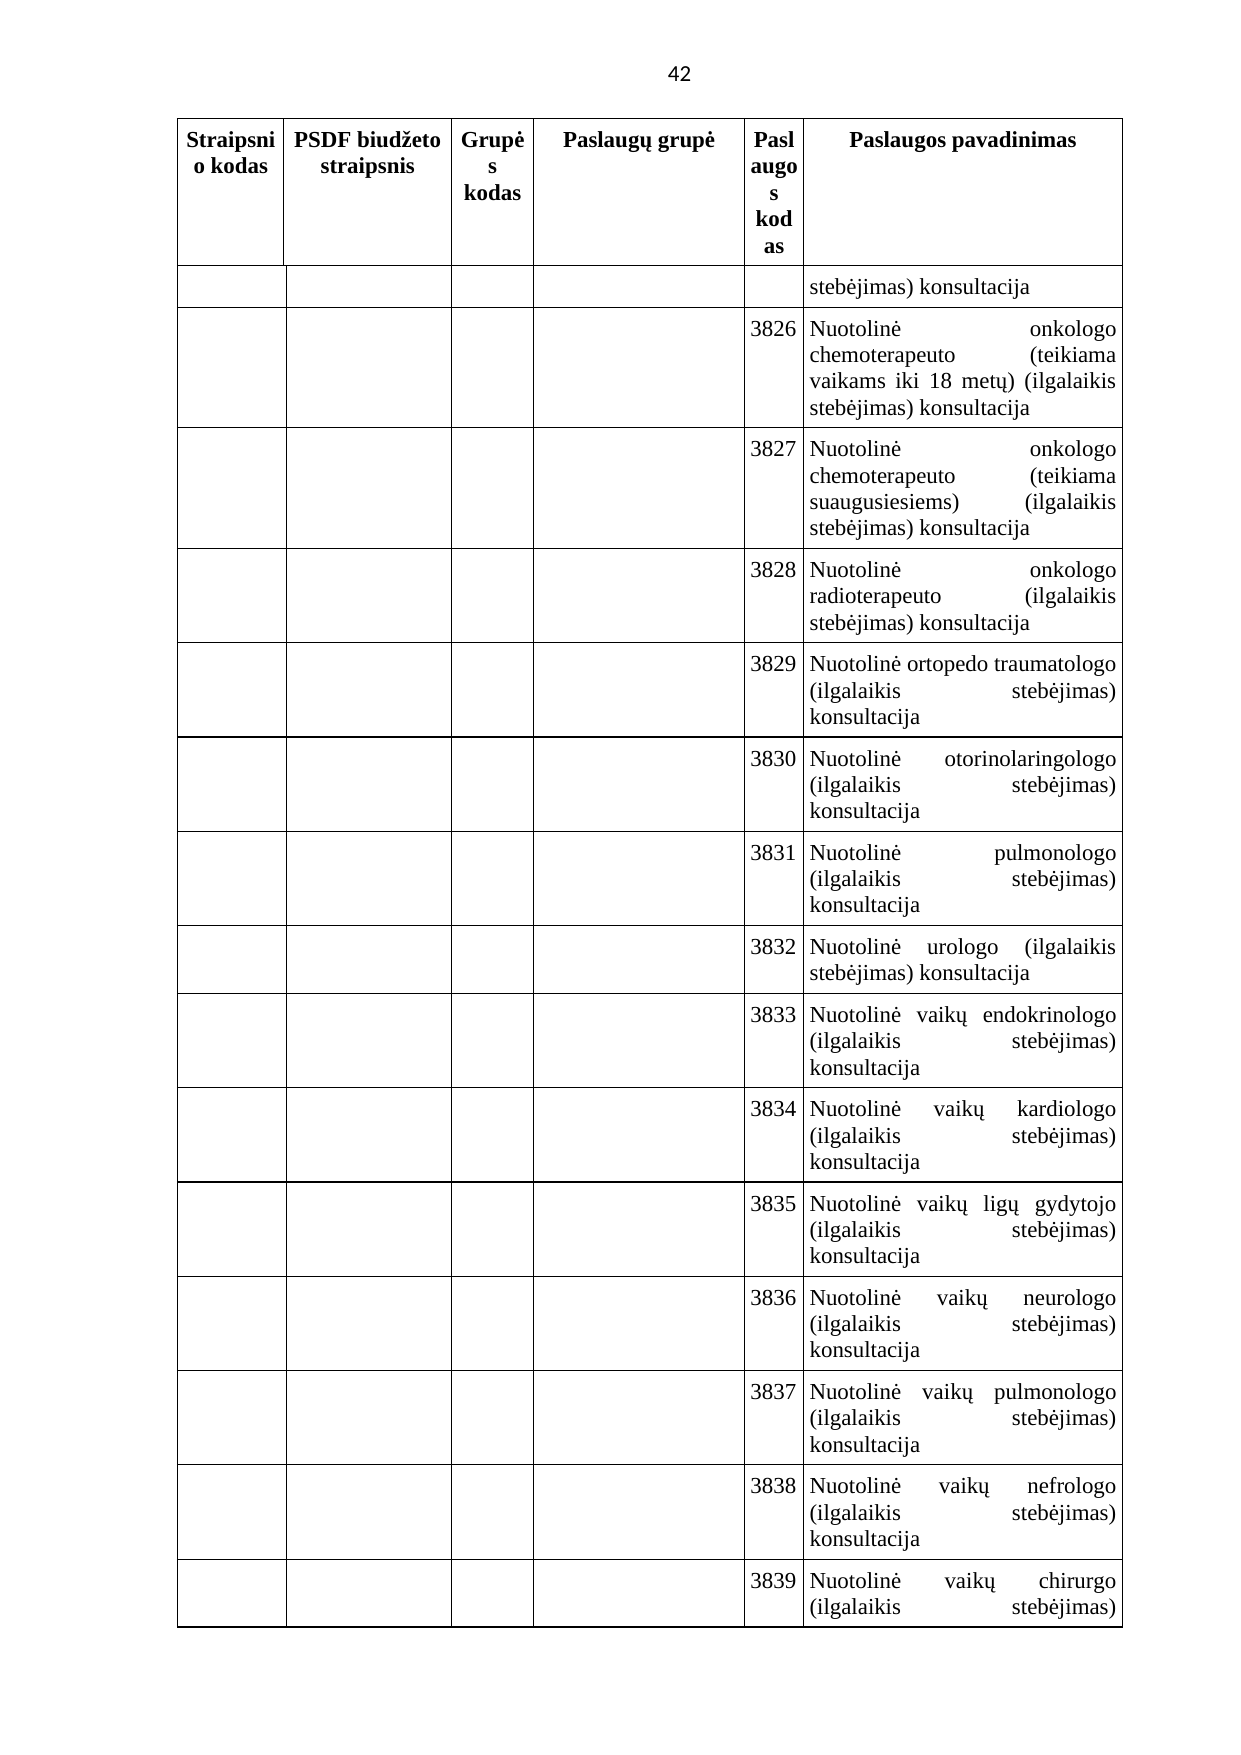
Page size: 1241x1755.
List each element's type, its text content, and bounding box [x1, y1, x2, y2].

table_cell 3839 [745, 1560, 803, 1626]
table_cell [178, 308, 286, 427]
table_cell [287, 308, 451, 427]
table_header Paslaugos pavadinimas [804, 119, 1122, 265]
table_cell [287, 994, 451, 1087]
table_header PSDF biudžeto straipsnis [284, 119, 451, 265]
table_cell 3834 [745, 1088, 803, 1181]
table_cell [534, 1277, 744, 1370]
table_cell [178, 428, 286, 548]
table_cell 3833 [745, 994, 803, 1087]
table_cell 3827 [745, 428, 803, 548]
table_cell [452, 832, 533, 925]
table_cell 3837 [745, 1371, 803, 1464]
table_cell [534, 266, 744, 307]
table_cell [287, 1465, 451, 1558]
table_cell Nuotolinė onkologo radioterapeuto (ilgalaikis stebėjimas) konsultacija [804, 549, 1122, 642]
table_cell Nuotolinė otorinolaringologo (ilgalaikis stebėjimas) konsultacija [804, 738, 1122, 831]
table_cell [452, 308, 533, 427]
table_cell 3826 [745, 308, 803, 427]
table_cell [287, 549, 451, 642]
table_cell [287, 1088, 451, 1181]
table_cell [452, 1277, 533, 1370]
table_cell [452, 1465, 533, 1558]
table_cell [452, 549, 533, 642]
table_cell 3835 [745, 1183, 803, 1276]
table_cell [178, 1183, 286, 1276]
table_cell [452, 738, 533, 831]
table_cell [287, 428, 451, 548]
table_cell Nuotolinė vaikų neurologo (ilgalaikis stebėjimas) konsultacija [804, 1277, 1122, 1370]
table_cell [178, 926, 286, 993]
table_cell Nuotolinė urologo (ilgalaikis stebėjimas) konsultacija [804, 926, 1122, 993]
table_cell [178, 643, 286, 736]
table_cell [287, 926, 451, 993]
table_cell [287, 1183, 451, 1276]
table_cell [452, 994, 533, 1087]
table_cell [534, 1088, 744, 1181]
table_cell [452, 1183, 533, 1276]
table_cell [452, 926, 533, 993]
table_cell Nuotolinė vaikų nefrologo (ilgalaikis stebėjimas) konsultacija [804, 1465, 1122, 1558]
table_cell 3828 [745, 549, 803, 642]
table_cell [534, 1560, 744, 1626]
table_cell [452, 643, 533, 736]
table_cell [452, 266, 533, 307]
table_cell [178, 1088, 286, 1181]
table_header Paslaugos kodas [745, 119, 803, 265]
table_cell [287, 1371, 451, 1464]
table_cell [287, 266, 451, 307]
table_cell [287, 1277, 451, 1370]
table_cell [534, 994, 744, 1087]
table_cell [178, 549, 286, 642]
table_cell 3829 [745, 643, 803, 736]
table_cell [178, 1371, 286, 1464]
table_cell [534, 428, 744, 548]
table_cell Nuotolinė vaikų pulmonologo (ilgalaikis stebėjimas) konsultacija [804, 1371, 1122, 1464]
table_cell Nuotolinė vaikų chirurgo (ilgalaikis stebėjimas) [804, 1560, 1122, 1626]
table_cell [287, 1560, 451, 1626]
table_cell Nuotolinė vaikų kardiologo (ilgalaikis stebėjimas) konsultacija [804, 1088, 1122, 1181]
table_cell [534, 738, 744, 831]
table_cell 3838 [745, 1465, 803, 1558]
table_cell Nuotolinė vaikų endokrinologo (ilgalaikis stebėjimas) konsultacija [804, 994, 1122, 1087]
table_cell [452, 428, 533, 548]
table_cell [534, 643, 744, 736]
table_cell stebėjimas) konsultacija [804, 266, 1122, 307]
table_cell 3836 [745, 1277, 803, 1370]
table_cell [745, 266, 803, 307]
table_cell [287, 738, 451, 831]
table_cell [178, 738, 286, 831]
table_cell [534, 549, 744, 642]
table_cell [534, 832, 744, 925]
table_cell [178, 1560, 286, 1626]
table_cell [178, 994, 286, 1087]
table_header Straipsnio kodas [178, 119, 283, 265]
table_cell [534, 1465, 744, 1558]
table_cell [287, 832, 451, 925]
table_cell 3832 [745, 926, 803, 993]
table_cell Nuotolinė onkologo chemoterapeuto (teikiama suaugusiesiems) (ilgalaikis stebėjimas) konsultacija [804, 428, 1122, 548]
table_cell [534, 926, 744, 993]
table_cell Nuotolinė onkologo chemoterapeuto (teikiama vaikams iki 18 metų) (ilgalaikis stebėjimas) konsultacija [804, 308, 1122, 427]
table_cell 3831 [745, 832, 803, 925]
table_cell [178, 832, 286, 925]
table_cell [452, 1088, 533, 1181]
table_cell [287, 643, 451, 736]
table_cell [452, 1371, 533, 1464]
table_cell Nuotolinė ortopedo traumatologo (ilgalaikis stebėjimas) konsultacija [804, 643, 1122, 736]
table_header Grupės kodas [452, 119, 533, 265]
table_cell Nuotolinė vaikų ligų gydytojo (ilgalaikis stebėjimas) konsultacija [804, 1183, 1122, 1276]
table_cell Nuotolinė pulmonologo (ilgalaikis stebėjimas) konsultacija [804, 832, 1122, 925]
table_cell 3830 [745, 738, 803, 831]
table_cell [178, 266, 286, 307]
table_cell [178, 1465, 286, 1558]
table_header Paslaugų grupė [534, 119, 744, 265]
table_cell [534, 1183, 744, 1276]
table_cell [534, 308, 744, 427]
table_cell [178, 1277, 286, 1370]
table_cell [452, 1560, 533, 1626]
table_cell [534, 1371, 744, 1464]
